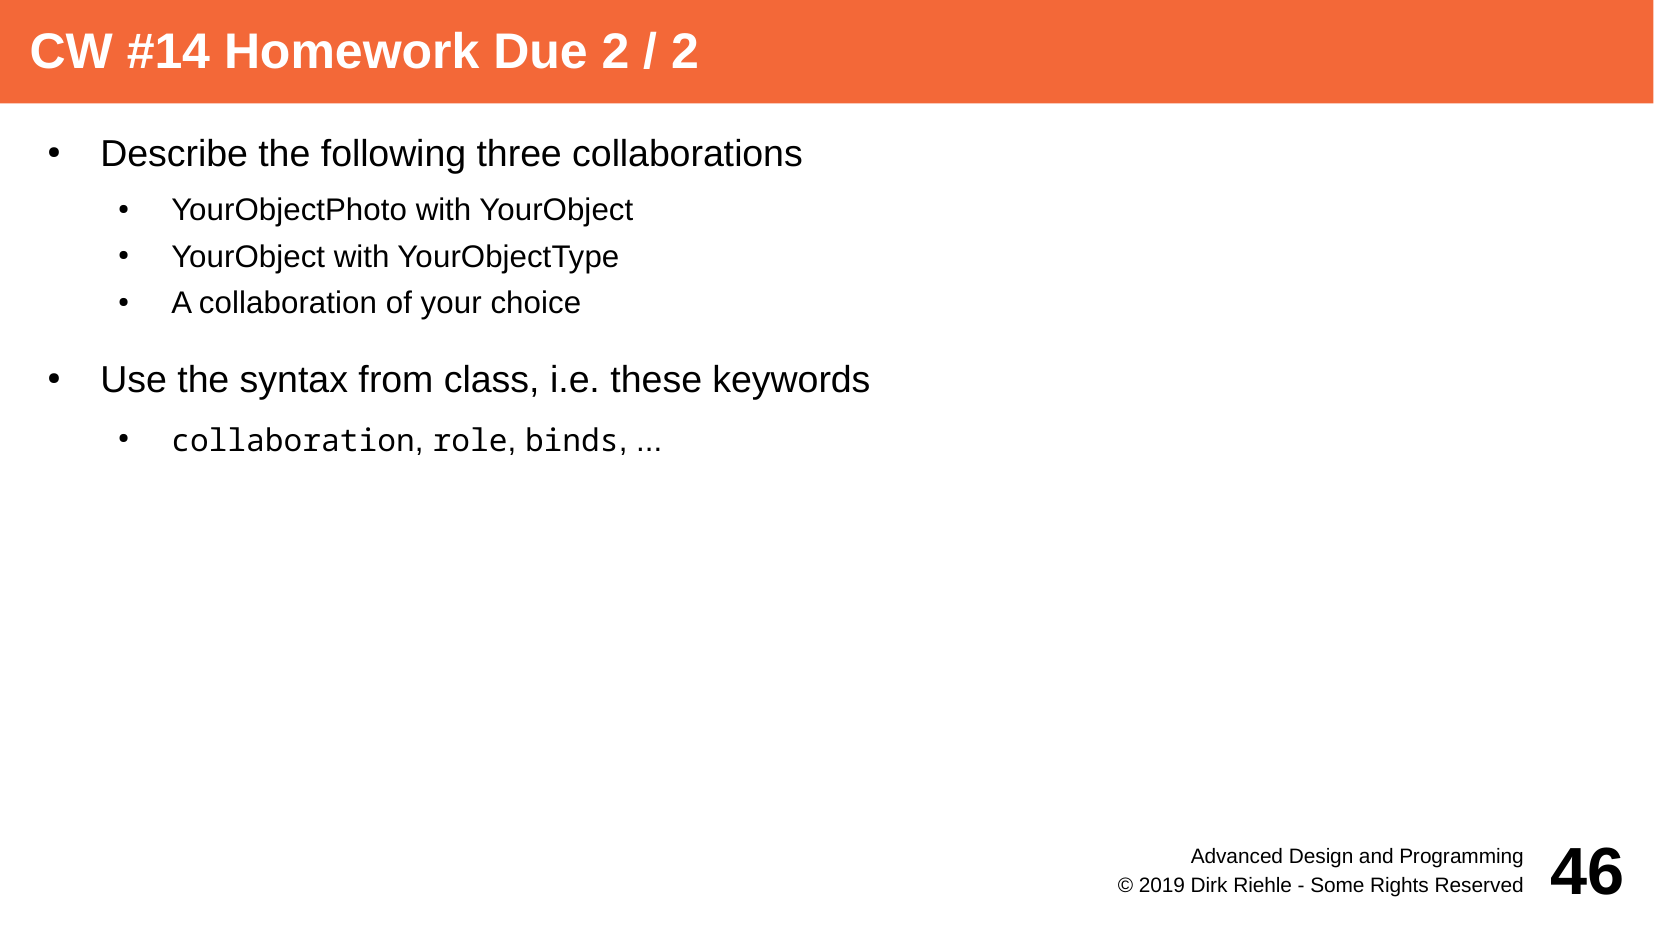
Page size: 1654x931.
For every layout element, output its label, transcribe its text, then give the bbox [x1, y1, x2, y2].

title CW #14 Homework Due 2 / 2 [0, 0, 1654, 104]
list Describe the following three collaborations YourObjectPhoto with YourObject YourObject with YourObjectType A collaboration of your choice Use the syntax from class, i.e. these keywords collaboration, role, binds, ... [29, 132, 1625, 813]
